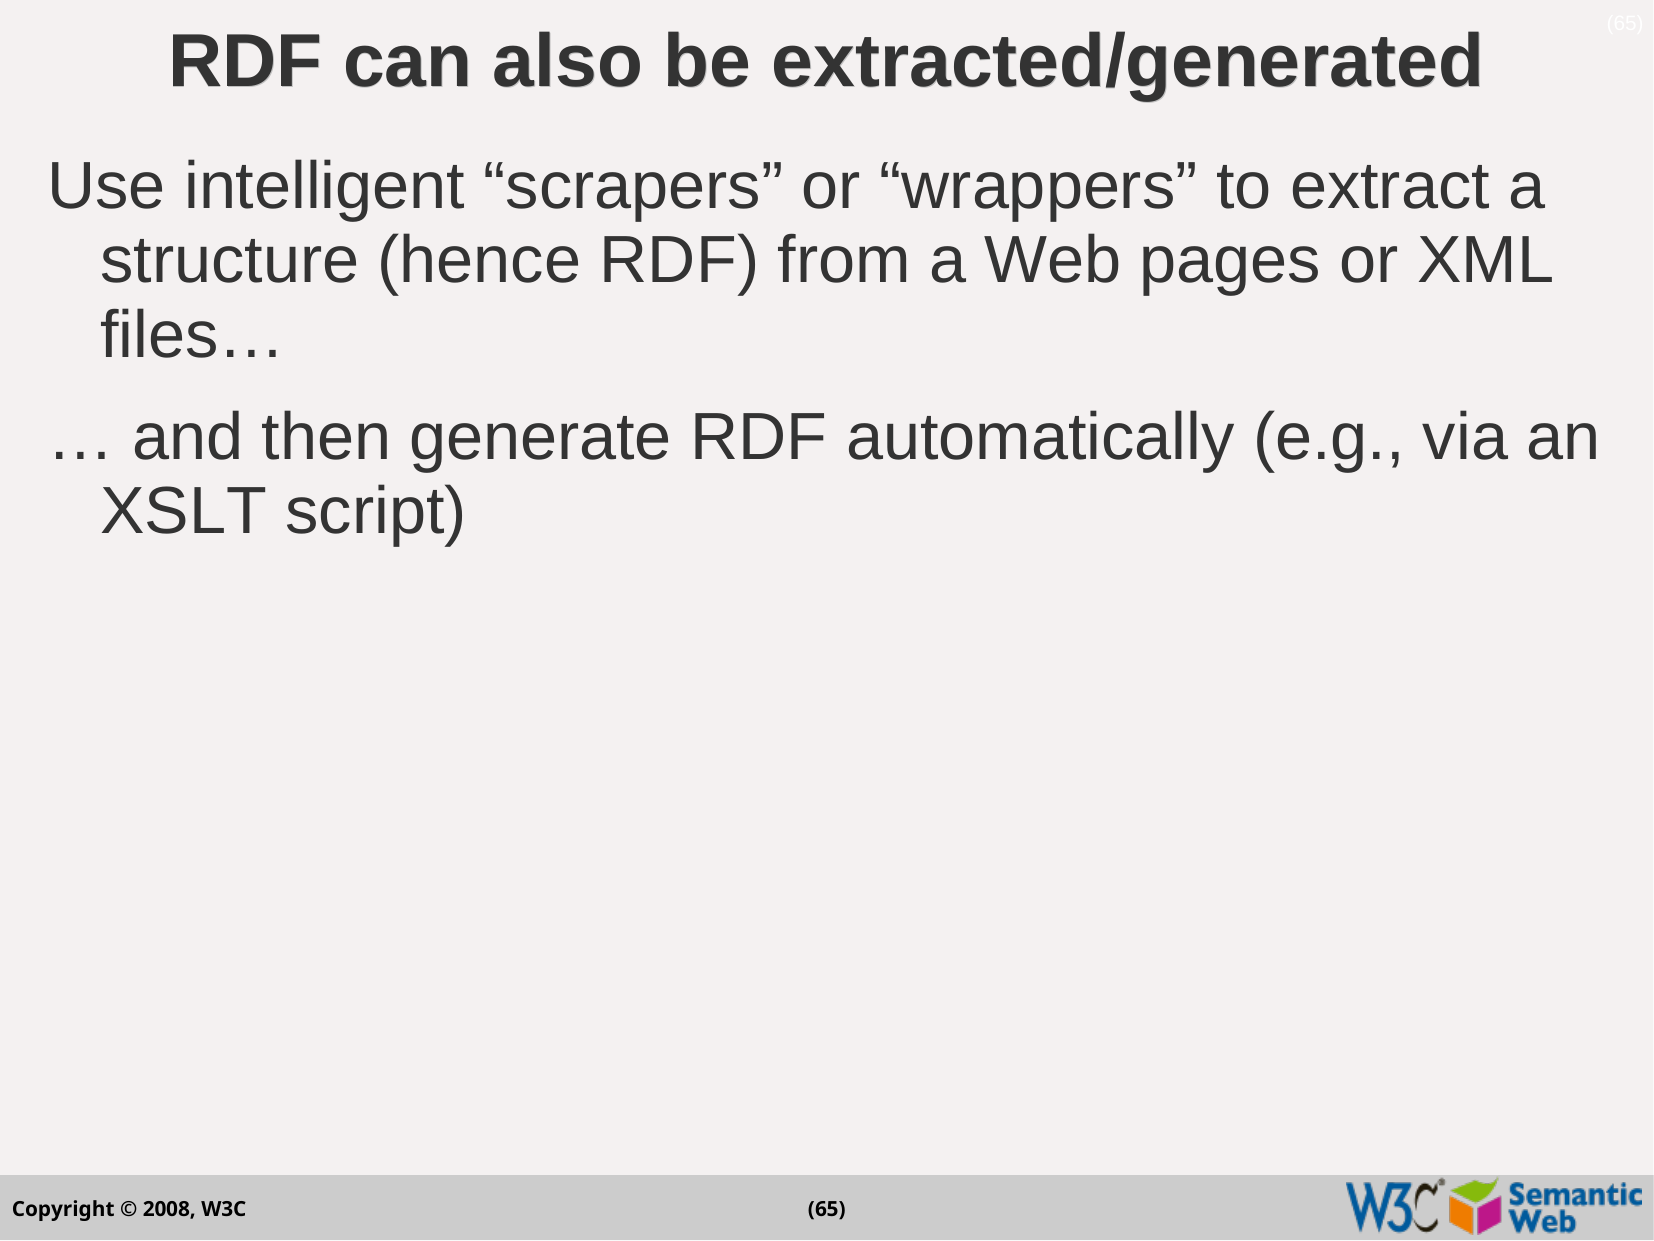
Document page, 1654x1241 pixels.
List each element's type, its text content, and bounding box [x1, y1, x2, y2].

picture [1346, 1175, 1642, 1235]
title RDF can also be extracted/generated [0, 0, 1654, 119]
list Use intelligent “scrapers” or “wrappers” to extract a structure (hence RDF) from a Web pages or XML files… … and then generate RDF automatically (e.g., via an XSLT script) [29, 147, 1624, 1119]
